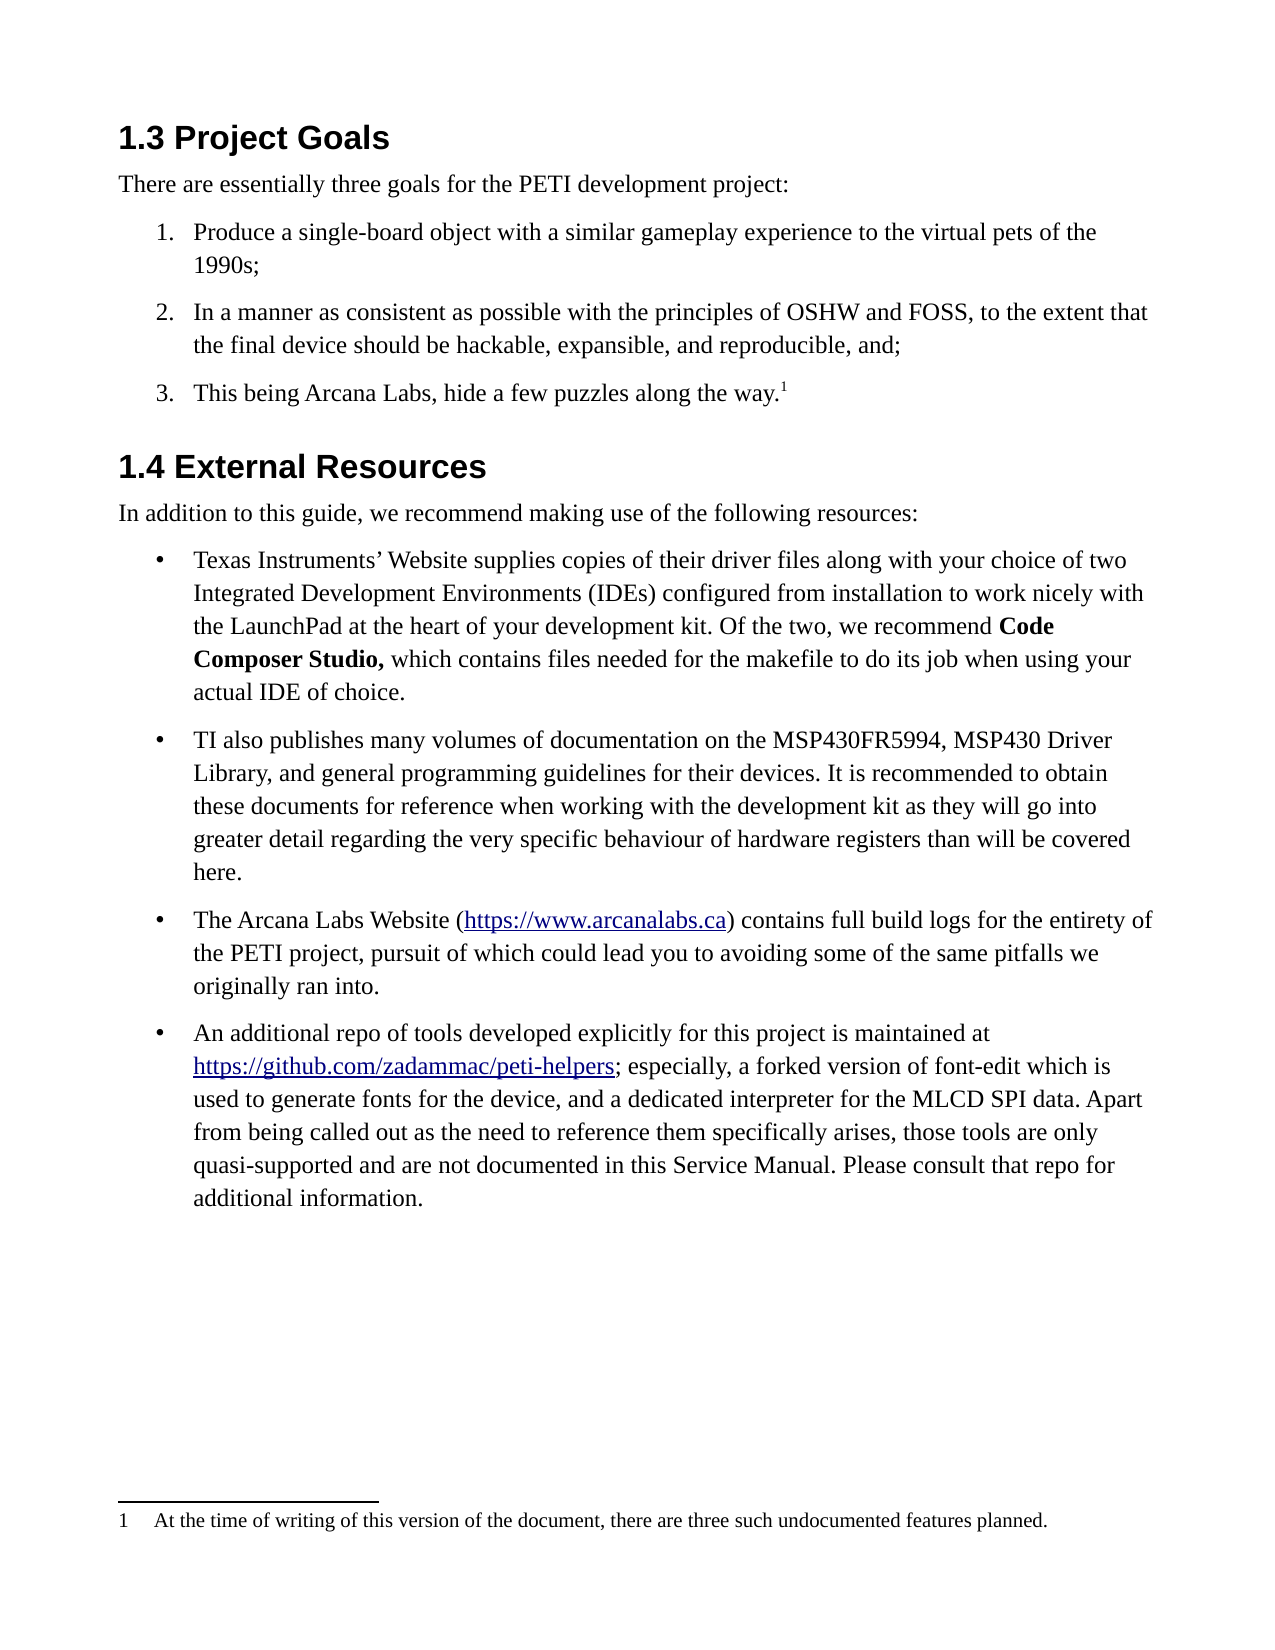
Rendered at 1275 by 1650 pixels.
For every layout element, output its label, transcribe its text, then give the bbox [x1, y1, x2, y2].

list Texas Instruments’ Website supplies copies of their driver files along with your choice of two Integrated Development Environments (IDEs) configured from installation to work nicely with the LaunchPad at the heart of your development kit. Of the two, we recommend Code Composer Studio, which contains files needed for the makefile to do its job when using your actual IDE of choice. [156, 545, 1157, 706]
list TI also publishes many volumes of documentation on the MSP430FR5994, MSP430 Driver Library, and general programming guidelines for their devices. It is recommended to obtain these documents for reference when working with the development kit as they will go into greater detail regarding the very specific behaviour of hardware registers than will be covered here. [156, 725, 1157, 886]
subtitle 1.4 External Resources [118, 447, 1157, 485]
list At the time of writing of this version of the document, there are three such undocumented features planned. [118, 1508, 1157, 1532]
list Produce a single-board object with a similar gameplay experience to the virtual pets of the 1990s; [156, 217, 1157, 279]
text There are essentially three goals for the PETI development project: [118, 169, 1157, 198]
list This being Arcana Labs, hide a few puzzles along the way. [156, 378, 1157, 407]
list The Arcana Labs Website (https://www.arcanalabs.ca) contains full build logs for the entirety of the PETI project, pursuit of which could lead you to avoiding some of the same pitfalls we originally ran into. [156, 905, 1157, 999]
list In a manner as consistent as possible with the principles of OSHW and FOSS, to the extent that the final device should be hackable, expansible, and reproducible, and; [156, 297, 1157, 359]
subtitle 1.3 Project Goals [118, 118, 1157, 157]
list An additional repo of tools developed explicitly for this project is maintained at https://github.com/zadammac/peti-helpers; especially, a forked version of font-edit which is used to generate fonts for the device, and a dedicated interpreter for the MLCD SPI data. Apart from being called out as the need to reference them specifically arises, those tools are only quasi-supported and are not documented in this Service Manual. Please consult that repo for additional information. [156, 1018, 1157, 1212]
text In addition to this guide, we recommend making use of the following resources: [118, 498, 1157, 526]
